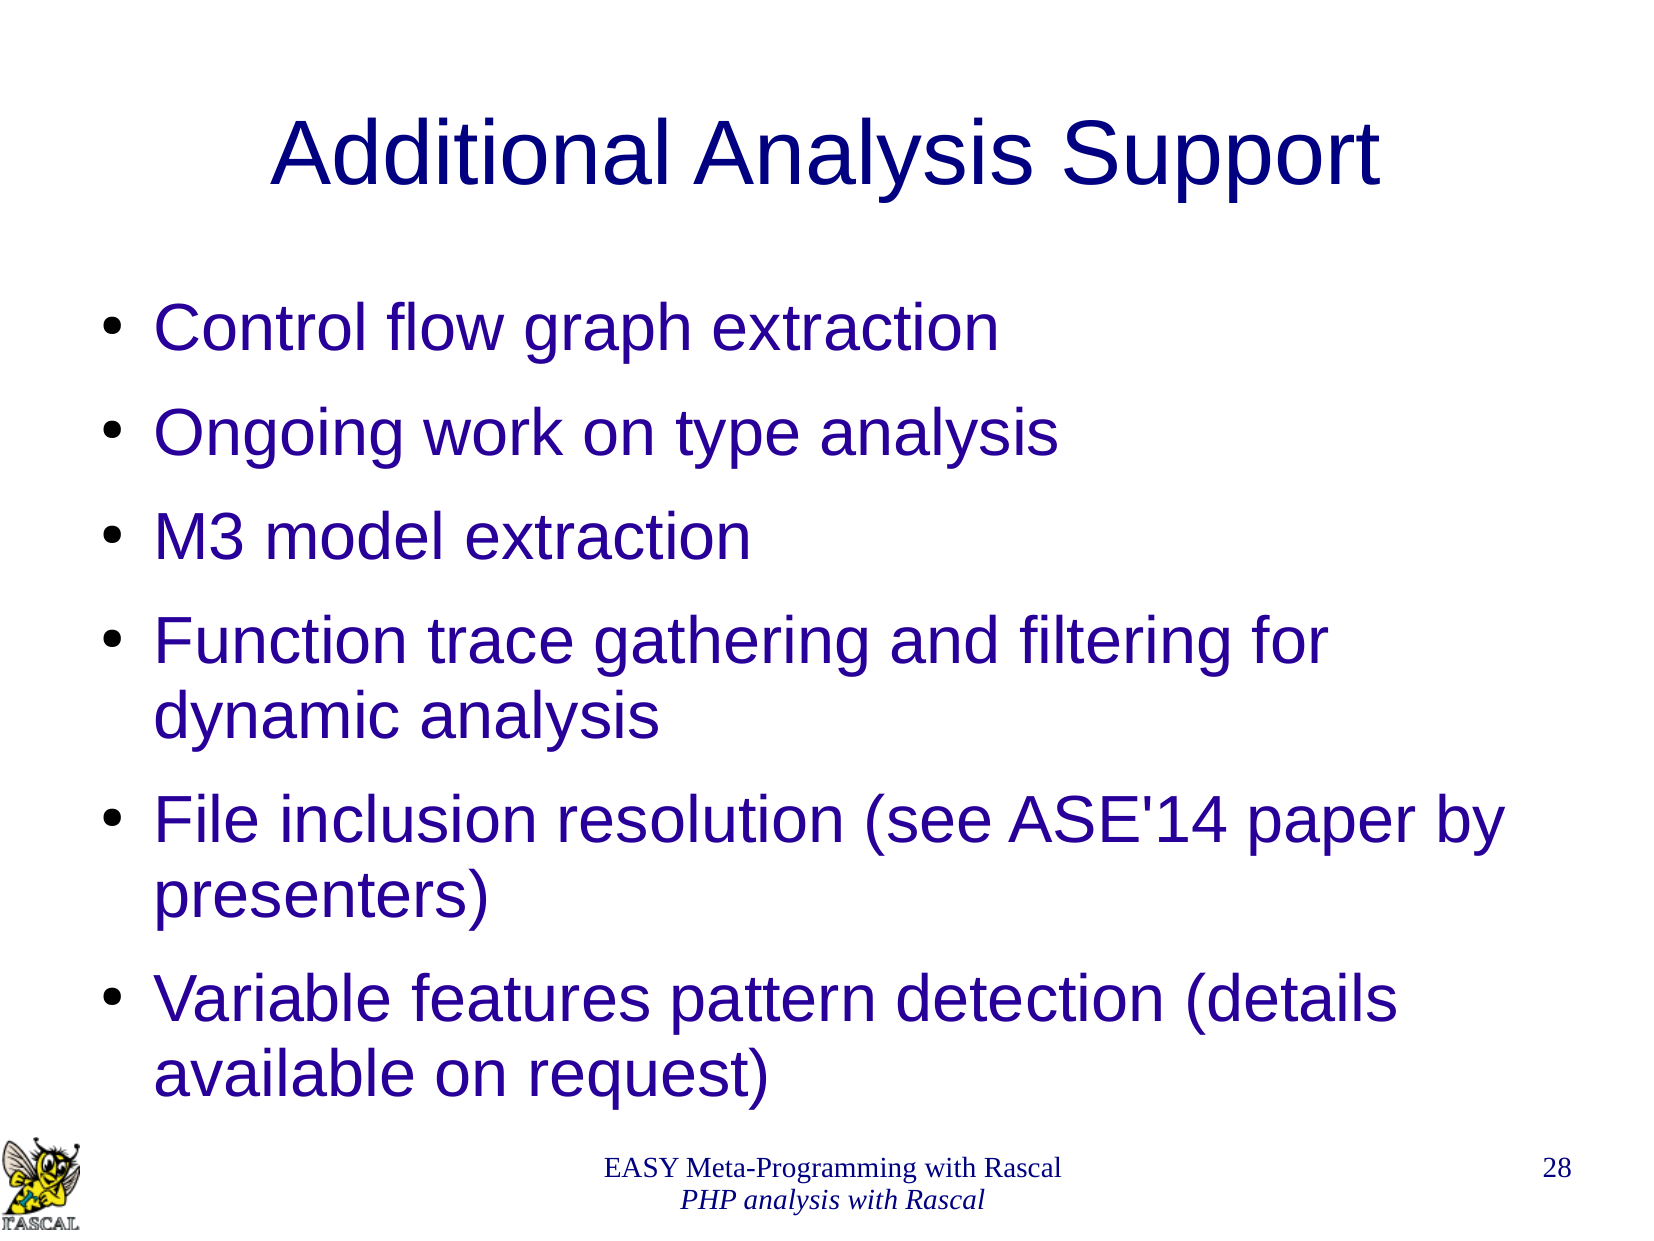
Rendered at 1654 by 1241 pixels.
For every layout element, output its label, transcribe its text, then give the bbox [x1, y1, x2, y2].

list Control flow graph extraction Ongoing work on type analysis M3 model extraction Function trace gathering and filtering for dynamic analysis File inclusion resolution (see ASE'14 paper by presenters) Variable features pattern detection (details available on request) [82, 290, 1571, 1010]
picture [1, 1137, 80, 1230]
title Additional Analysis Support [82, 49, 1571, 257]
